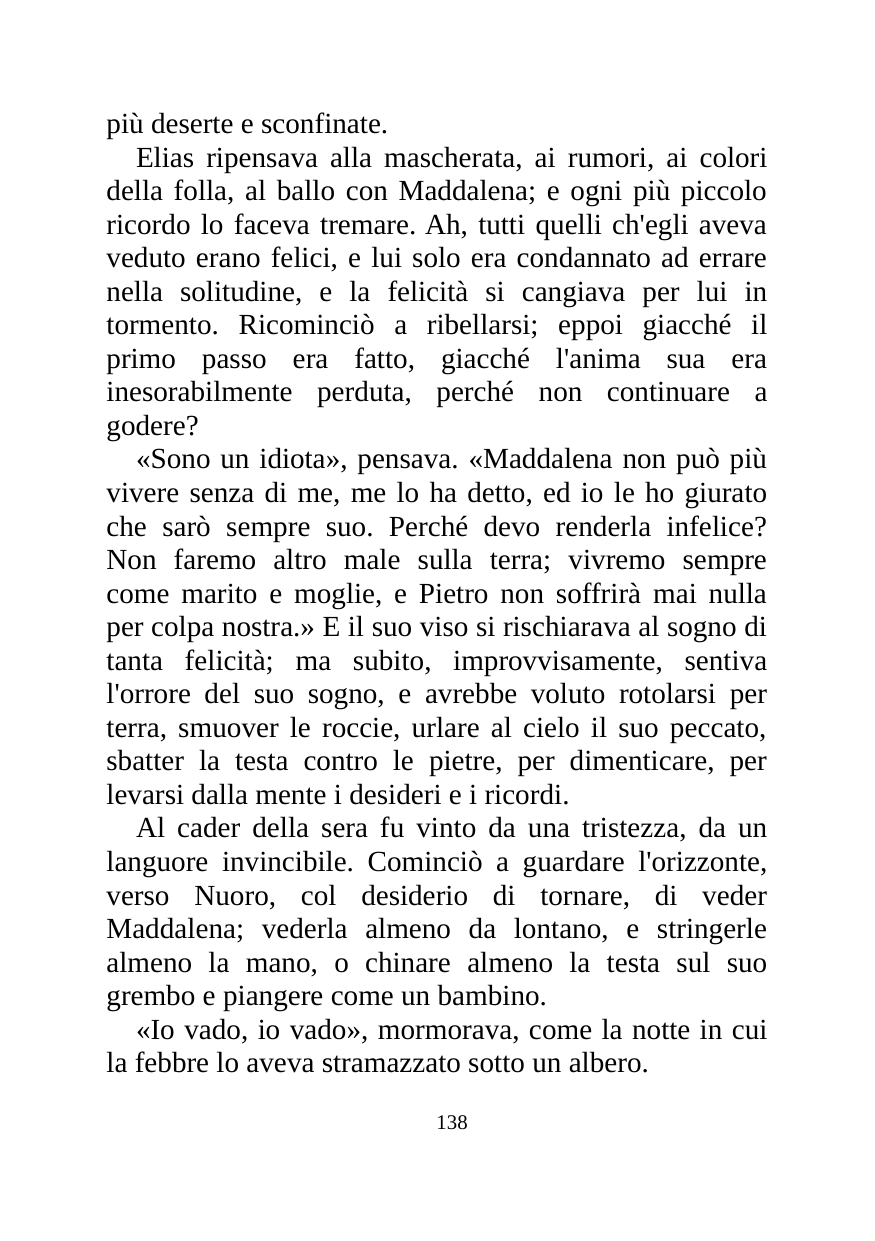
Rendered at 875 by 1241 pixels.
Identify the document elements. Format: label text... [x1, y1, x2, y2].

text Al cader della sera fu vinto da una tristezza, da un languore invincibile. Cominciò a guardare l'orizzonte, verso Nuoro, col desiderio di tornare, di veder Maddalena; vederla almeno da lontano, e stringerle almeno la mano, o chinare almeno la testa sul suo grembo e piangere come un bambino. [106, 811, 768, 1012]
text «Io vado, io vado», mormorava, come la notte in cui la febbre lo aveva stramazzato sotto un albero. [106, 1012, 768, 1079]
text più deserte e sconfinate. [106, 106, 768, 140]
text «Sono un idiota», pensava. «Maddalena non può più vivere senza di me, me lo ha detto, ed io le ho giurato che sarò sempre suo. Perché devo renderla infelice? Non faremo altro male sulla terra; vivremo sempre come marito e moglie, e Pietro non soffrirà mai nulla per colpa nostra.» E il suo viso si rischiarava al sogno di tanta felicità; ma subito, improvvisamente, sentiva l'orrore del suo sogno, e avrebbe voluto rotolarsi per terra, smuover le roccie, urlare al cielo il suo peccato, sbatter la testa contro le pietre, per dimenticare, per levarsi dalla mente i desideri e i ricordi. [106, 442, 768, 811]
text Elias ripensava alla mascherata, ai rumori, ai colori della folla, al ballo con Maddalena; e ogni più piccolo ricordo lo faceva tremare. Ah, tutti quelli ch'egli aveva veduto erano felici, e lui solo era condannato ad errare nella solitudine, e la felicità si cangiava per lui in tormento. Ricominciò a ribellarsi; eppoi giacché il primo passo era fatto, giacché l'anima sua era inesorabilmente perduta, perché non continuare a godere? [106, 140, 768, 442]
